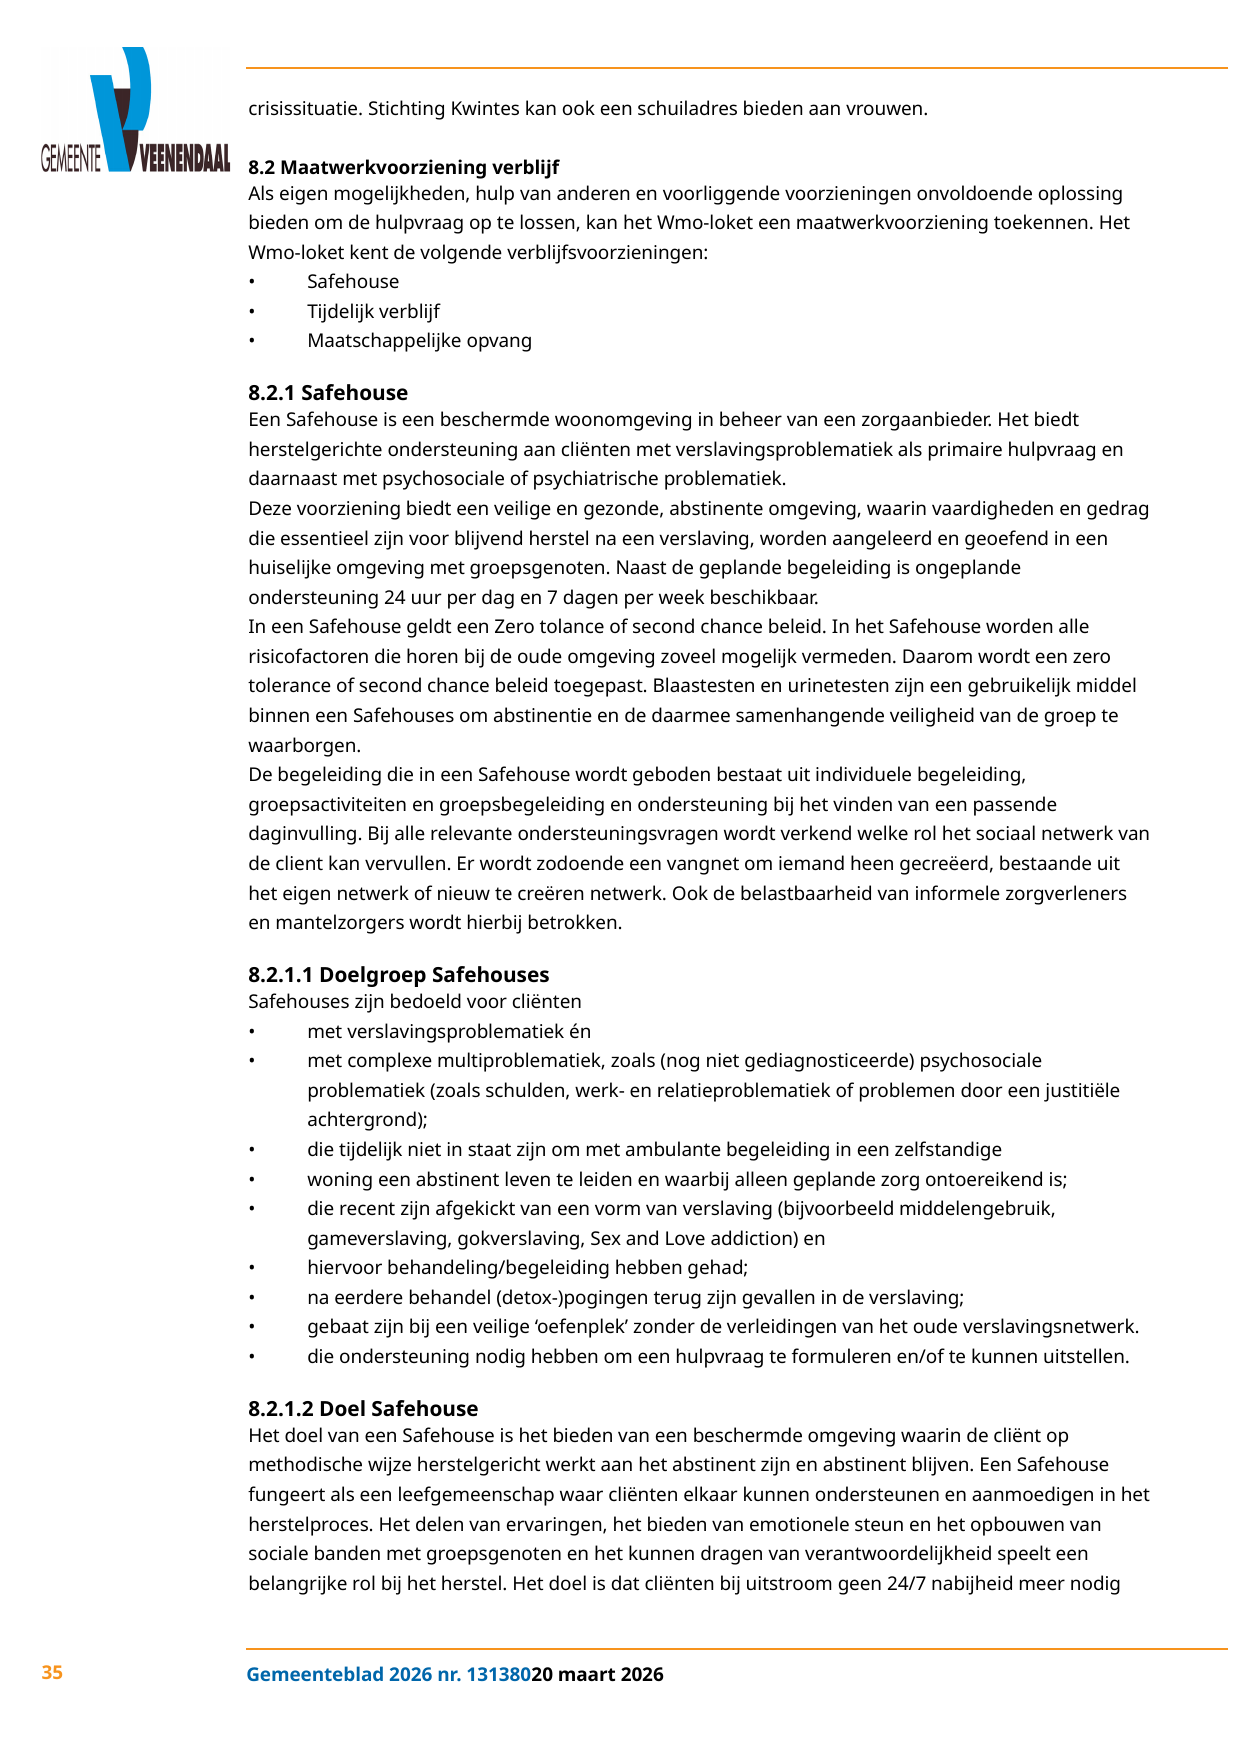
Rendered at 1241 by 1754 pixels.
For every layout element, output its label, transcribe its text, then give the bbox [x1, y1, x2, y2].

text Het doel van een Safehouse is het bieden van een beschermde omgeving waarin de cliënt op methodische wijze herstelgericht werkt aan het abstinent zijn en abstinent blijven. Een Safehouse fungeert als een leefgemeenschap waar cliënten elkaar kunnen ondersteunen en aanmoedigen in het herstelproces. Het delen van ervaringen, het bieden van emotionele steun en het opbouwen van sociale banden met groepsgenoten en het kunnen dragen van verantwoordelijkheid speelt een belangrijke rol bij het herstel. Het doel is dat cliënten bij uitstroom geen 24/7 nabijheid meer nodig [248, 1422, 1152, 1596]
list die recent zijn afgekickt van een vorm van verslaving (bijvoorbeeld middelengebruik, gameverslaving, gokverslaving, Sex and Love addiction) en [248, 1195, 1152, 1251]
text Een Safehouse is een beschermde woonomgeving in beheer van een zorgaanbieder. Het biedt herstelgerichte ondersteuning aan cliënten met verslavingsproblematiek als primaire hulpvraag en daarnaast met psychosociale of psychiatrische problematiek. [248, 406, 1152, 491]
text De begeleiding die in een Safehouse wordt geboden bestaat uit individuele begeleiding, groepsactiviteiten en groepsbegeleiding en ondersteuning bij het vinden van een passende daginvulling. Bij alle relevante ondersteuningsvragen wordt verkend welke rol het sociaal netwerk van de client kan vervullen. Er wordt zodoende een vangnet om iemand heen gecreëerd, bestaande uit het eigen netwerk of nieuw te creëren netwerk. Ook de belastbaarheid van informele zorgverleners en mantelzorgers wordt hierbij betrokken. [248, 761, 1152, 935]
list Maatschappelijke opvang [248, 328, 1152, 353]
text 8.2.1 Safehouse [248, 378, 1152, 406]
list woning een abstinent leven te leiden en waarbij alleen geplande zorg ontoereikend is; [248, 1166, 1152, 1191]
list met complexe multiproblematiek, zoals (nog niet gediagnosticeerde) psychosociale problematiek (zoals schulden, werk- en relatieproblematiek of problemen door een justitiële achtergrond); [248, 1047, 1152, 1132]
list met verslavingsproblematiek én [248, 1018, 1152, 1043]
text 8.2.1.1 Doelgroep Safehouses [248, 960, 1152, 988]
list hiervoor behandeling/begeleiding hebben gehad; [248, 1254, 1152, 1280]
list die ondersteuning nodig hebben om een hulpvraag te formuleren en/of te kunnen uitstellen. [248, 1343, 1152, 1369]
text crisissituatie. Stichting Kwintes kan ook een schuiladres bieden aan vrouwen. [248, 95, 1152, 121]
text Safehouses zijn bedoeld voor cliënten [248, 988, 1152, 1014]
text In een Safehouse geldt een Zero tolance of second chance beleid. In het Safehouse worden alle risicofactoren die horen bij de oude omgeving zoveel mogelijk vermeden. Daarom wordt een zero tolerance of second chance beleid toegepast. Blaastesten en urinetesten zijn een gebruikelijk middel binnen een Safehouses om abstinentie en de daarmee samenhangende veiligheid van de groep te waarborgen. [248, 613, 1152, 758]
list Tijdelijk verblijf [248, 298, 1152, 324]
list gebaat zijn bij een veilige ‘oefenplek’ zonder de verleidingen van het oude verslavingsnetwerk. [248, 1314, 1152, 1339]
list Safehouse [248, 268, 1152, 294]
picture [41, 47, 130, 172]
text Deze voorziening biedt een veilige en gezonde, abstinente omgeving, waarin vaardigheden en gedrag die essentieel zijn voor blijvend herstel na een verslaving, worden aangeleerd en geoefend in een huiselijke omgeving met groepsgenoten. Naast de geplande begeleiding is ongeplande ondersteuning 24 uur per dag en 7 dagen per week beschikbaar. [248, 495, 1152, 610]
text 8.2.1.2 Doel Safehouse [248, 1394, 1152, 1422]
text Als eigen mogelijkheden, hulp van anderen en voorliggende voorzieningen onvoldoende oplossing bieden om de hulpvraag op te lossen, kan het Wmo-loket een maatwerkvoorziening toekennen. Het Wmo-loket kent de volgende verblijfsvoorzieningen: [248, 180, 1152, 264]
list die tijdelijk niet in staat zijn om met ambulante begeleiding in een zelfstandige [248, 1136, 1152, 1162]
list na eerdere behandel (detox-)pogingen terug zijn gevallen in de verslaving; [248, 1284, 1152, 1310]
text 8.2 Maatwerkvoorziening verblijf [248, 154, 1152, 180]
picture [123, 47, 231, 172]
